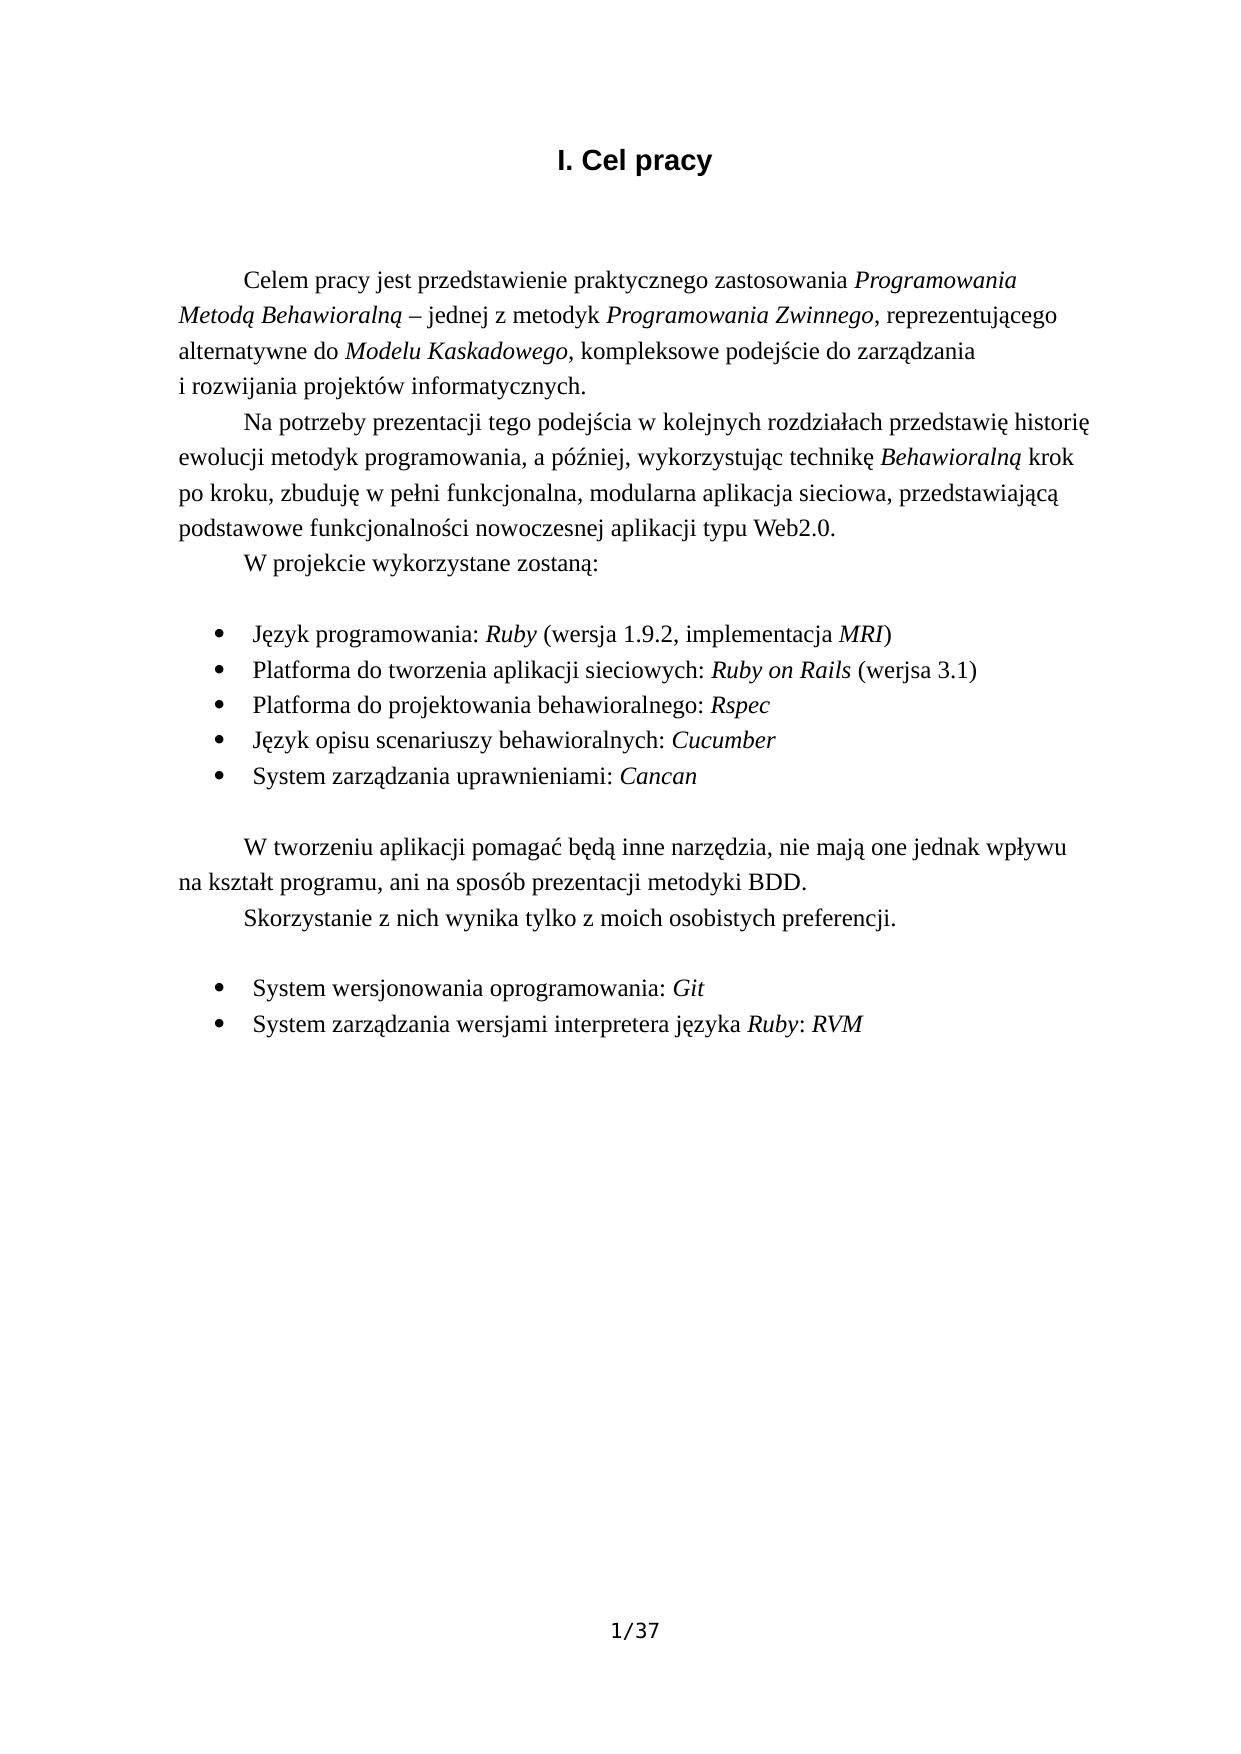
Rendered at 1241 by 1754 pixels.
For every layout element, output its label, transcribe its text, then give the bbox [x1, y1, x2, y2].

list System zarządzania wersjami interpretera języka Ruby: RVM [215, 1004, 1093, 1039]
text W projekcie wykorzystane zostaną: [178, 543, 1093, 579]
list System wersjonowania oprogramowania: Git [215, 968, 1093, 1004]
text W tworzeniu aplikacji pomagać będą inne narzędzia, nie mają one jednak wpływu na kształt programu, ani na sposób prezentacji metodyki BDD. [178, 827, 1093, 898]
text I. Cel pracy [177, 143, 1093, 177]
list Platforma do projektowania behawioralnego: Rspec [215, 685, 1093, 721]
text Na potrzeby prezentacji tego podejścia w kolejnych rozdziałach przedstawię historię ewolucji metodyk programowania, a później, wykorzystując technikę Behawioralną krok po kroku, zbuduję w pełni funkcjonalna, modularna aplikacja sieciowa, przedstawiającą podstawowe funkcjonalności nowoczesnej aplikacji typu Web2.0. [178, 402, 1093, 543]
text Celem pracy jest przedstawienie praktycznego zastosowania Programowania Metodą Behawioralną – jednej z metodyk Programowania Zwinnego, reprezentującego alternatywne do Modelu Kaskadowego, kompleksowe podejście do zarządzania i rozwijania projektów informatycznych. [178, 260, 1093, 402]
text Skorzystanie z nich wynika tylko z moich osobistych preferencji. [178, 898, 1093, 933]
list Język opisu scenariuszy behawioralnych: Cucumber [215, 721, 1093, 756]
list Język programowania: Ruby (wersja 1.9.2, implementacja MRI) [215, 614, 1093, 650]
list System zarządzania uprawnieniami: Cancan [215, 756, 1093, 791]
list Platforma do tworzenia aplikacji sieciowych: Ruby on Rails (werjsa 3.1) [215, 650, 1093, 685]
